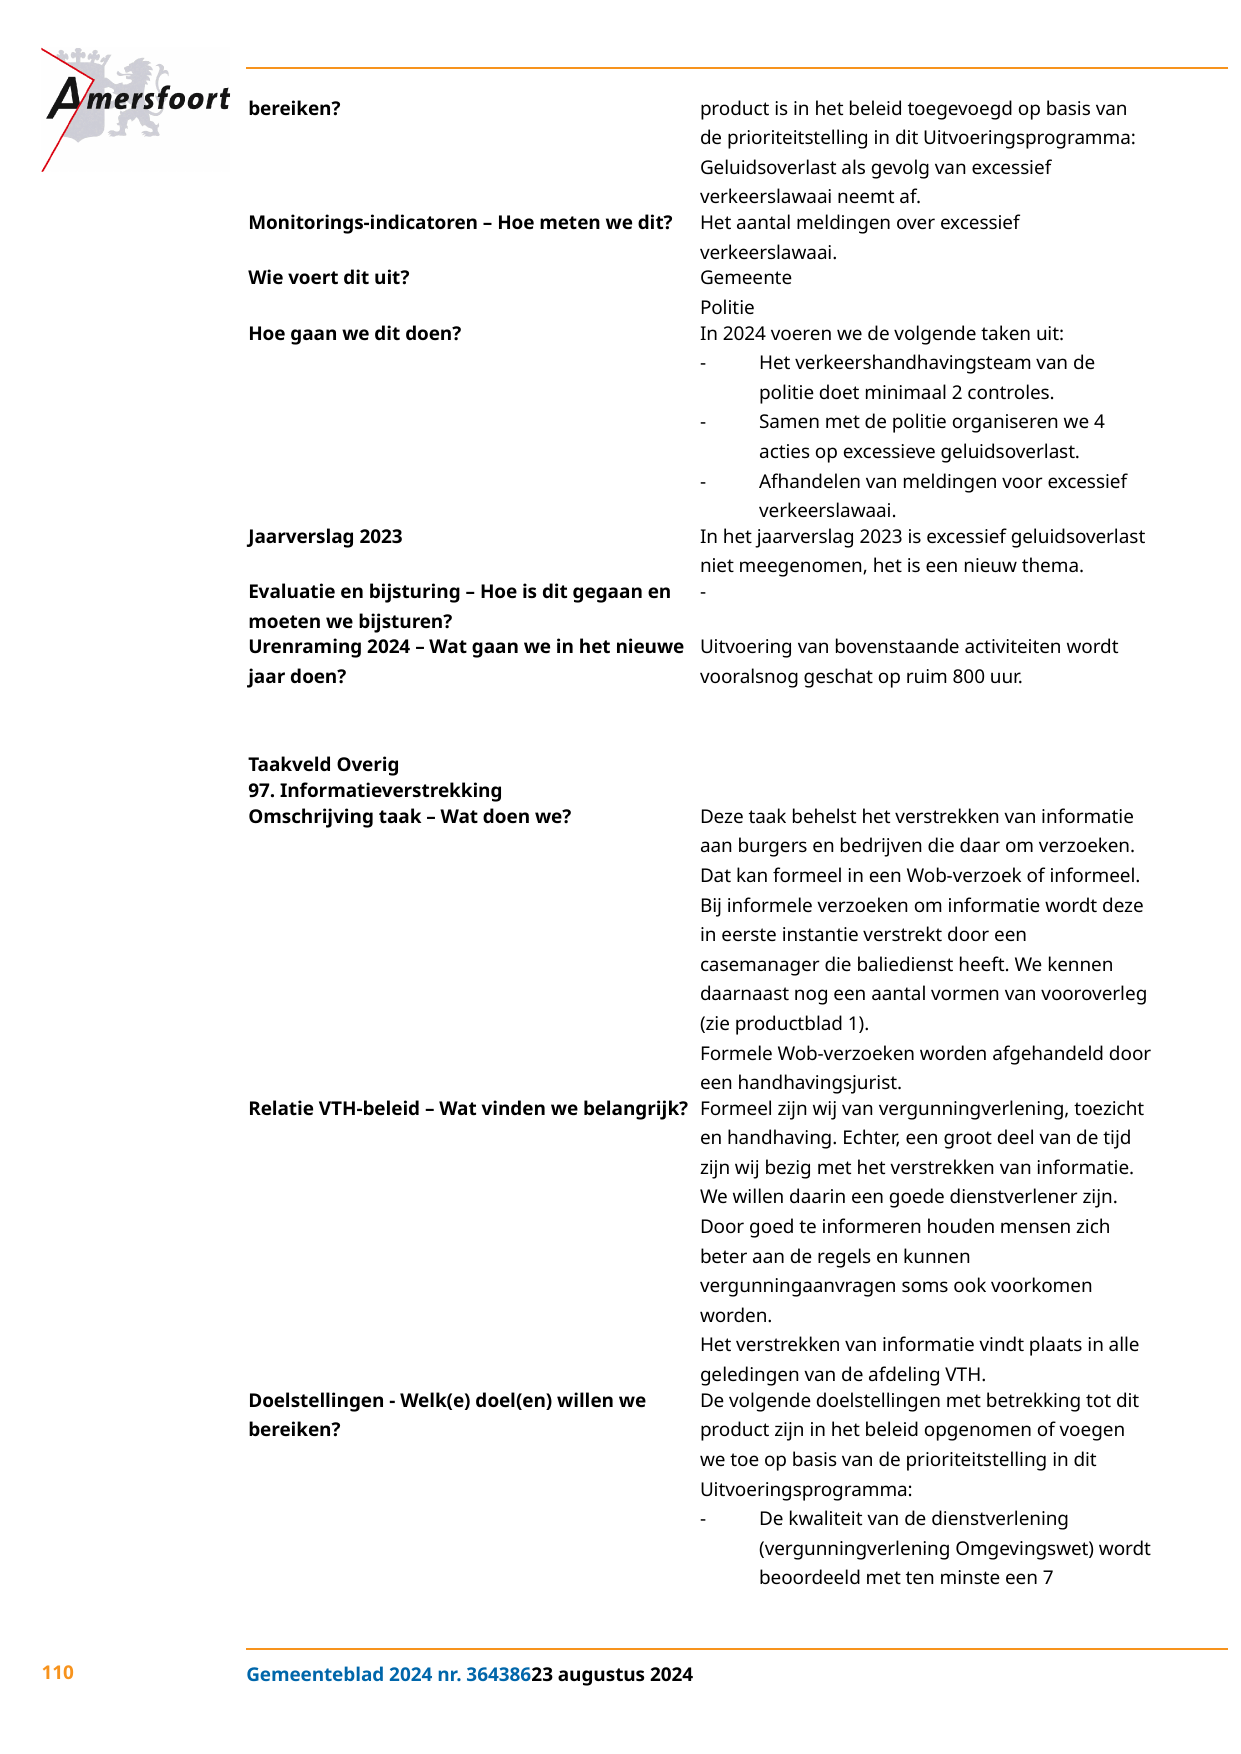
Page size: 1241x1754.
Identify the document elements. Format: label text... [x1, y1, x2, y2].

table_cell In het jaarverslag 2023 is excessief geluidsoverlast niet meegenomen, het is een nieuw thema. [700, 523, 1152, 578]
table_cell In 2024 voeren we de volgende taken uit: Het verkeershandhavingsteam van de politie doet minimaal 2 controles. Samen met de politie organiseren we 4 acties op excessieve geluidsoverlast. Afhandelen van meldingen voor excessief verkeerslawaai. [700, 320, 1152, 523]
table_cell Evaluatie en bijsturing – Hoe is dit gegaan en moeten we bijsturen? [248, 579, 700, 634]
table_cell Relatie VTH-beleid – Wat vinden we belangrijk? [248, 1095, 700, 1387]
table_cell Uitvoering van bovenstaande activiteiten wordt vooralsnog geschat op ruim 800 uur. [700, 634, 1152, 689]
table_cell Jaarverslag 2023 [248, 523, 700, 578]
table_cell product is in het beleid toegevoegd op basis van de prioriteitstelling in dit Uitvoeringsprogramma: Geluidsoverlast als gevolg van excessief verkeerslawaai neemt af. [700, 95, 1152, 209]
table_cell Hoe gaan we dit doen? [248, 320, 700, 523]
picture [41, 47, 231, 172]
table_cell Urenraming 2024 – Wat gaan we in het nieuwe jaar doen? [248, 634, 700, 689]
table_cell Wie voert dit uit? [248, 265, 700, 320]
table_cell Deze taak behelst het verstrekken van informatie aan burgers en bedrijven die daar om verzoeken. Dat kan formeel in een Wob-verzoek of informeel. Bij informele verzoeken om informatie wordt deze in eerste instantie verstrekt door een casemanager die baliedienst heeft. We kennen daarnaast nog een aantal vormen van vooroverleg (zie productblad 1). Formele Wob-verzoeken worden afgehandeld door een handhavingsjurist. [700, 803, 1152, 1095]
table_cell Doelstellingen - Welk(e) doel(en) willen we bereiken? [248, 1387, 700, 1590]
table_cell Omschrijving taak – Wat doen we? [248, 803, 700, 1095]
table_cell Formeel zijn wij van vergunningverlening, toezicht en handhaving. Echter, een groot deel van de tijd zijn wij bezig met het verstrekken van informatie. We willen daarin een goede dienstverlener zijn. Door goed te informeren houden mensen zich beter aan de regels en kunnen vergunningaanvragen soms ook voorkomen worden. Het verstrekken van informatie vindt plaats in alle geledingen van de afdeling VTH. [700, 1095, 1152, 1387]
table_cell bereiken? [248, 95, 700, 209]
table_cell Het aantal meldingen over excessief verkeerslawaai. [700, 209, 1152, 264]
table_cell Gemeente Politie [700, 265, 1152, 320]
table_cell 97. Informatieverstrekking [248, 777, 1152, 803]
table_cell - [700, 579, 1152, 634]
table_cell Monitorings-indicatoren – Hoe meten we dit? [248, 209, 700, 264]
table_header Taakveld Overig [248, 752, 1152, 777]
table_cell De volgende doelstellingen met betrekking tot dit product zijn in het beleid opgenomen of voegen we toe op basis van de prioriteitstelling in dit Uitvoeringsprogramma: De kwaliteit van de dienstverlening (vergunningverlening Omgevingswet) wordt beoordeeld met ten minste een 7 [700, 1387, 1152, 1590]
